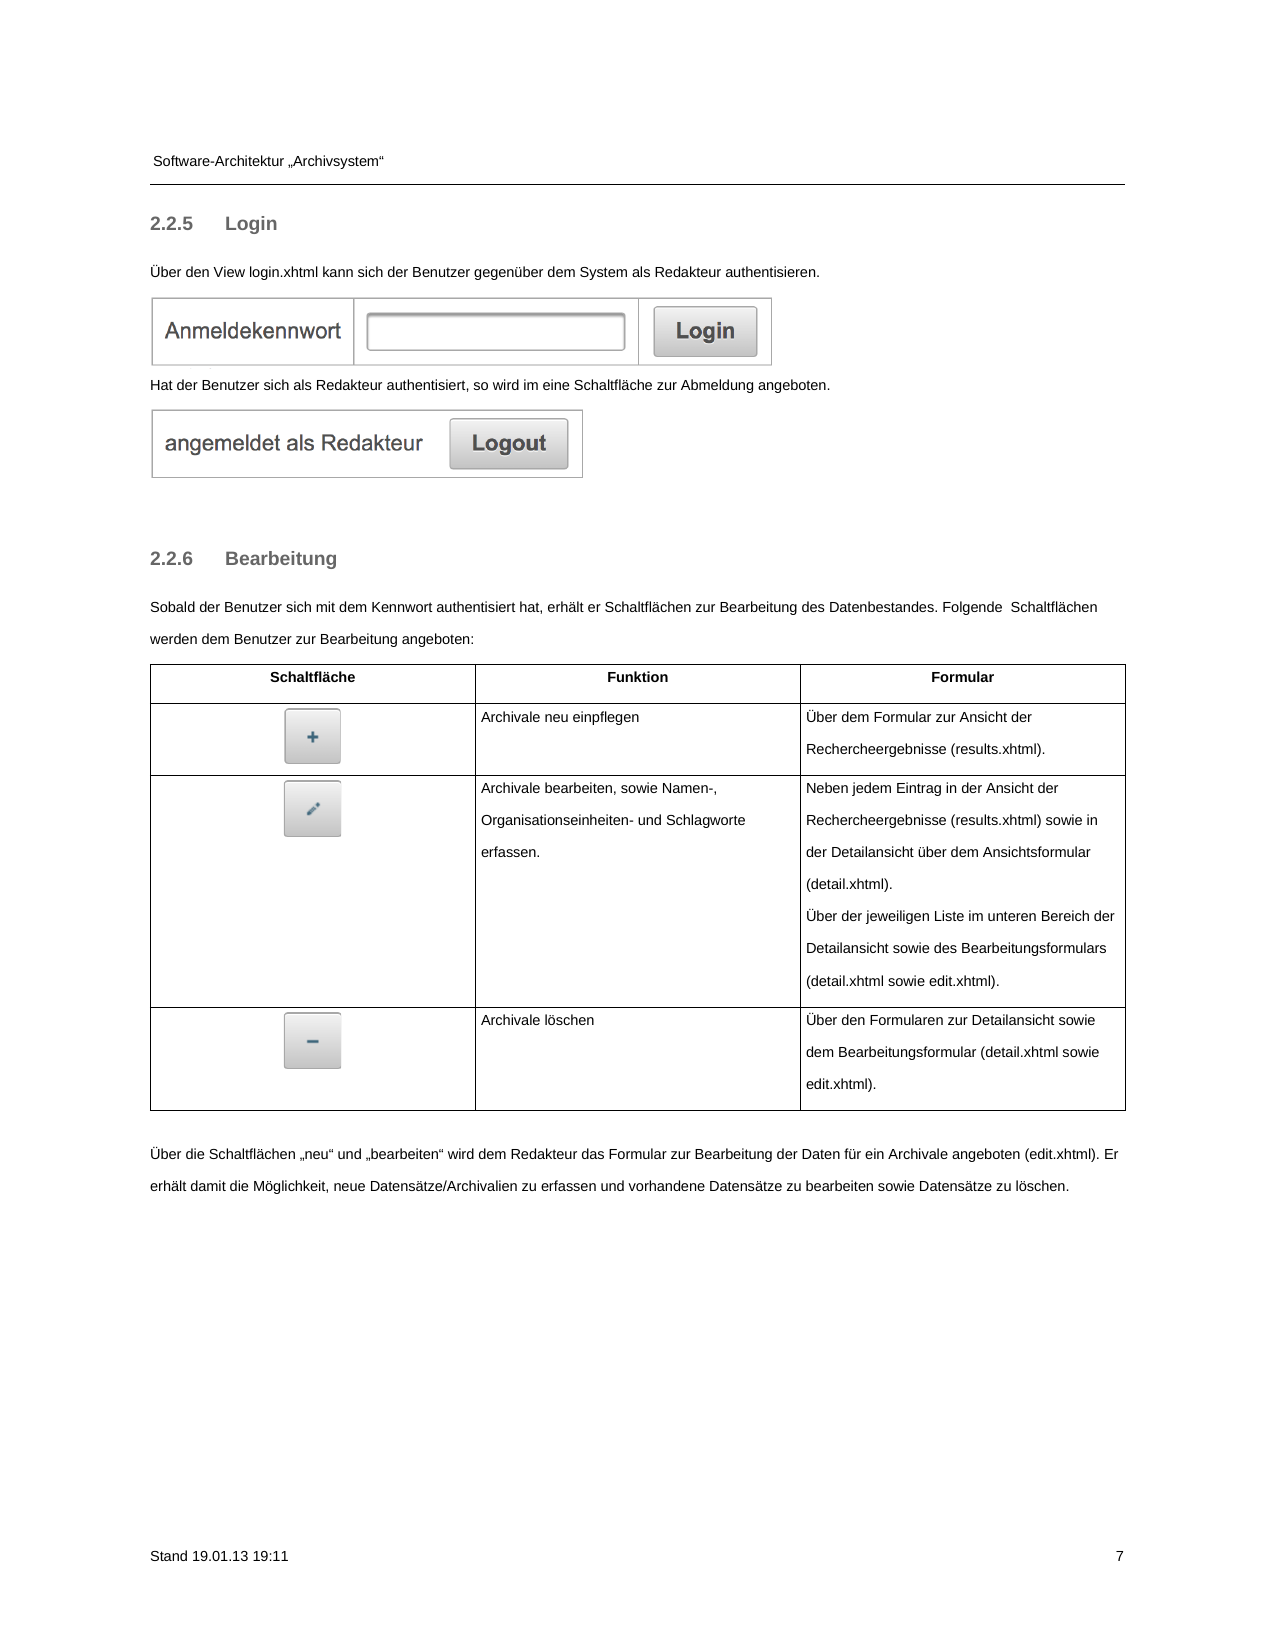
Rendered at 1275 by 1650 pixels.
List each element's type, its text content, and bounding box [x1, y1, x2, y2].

table_cell Neben jedem Eintrag in der Ansicht der Rechercheergebnisse (results.xhtml) sowie in der Detailansicht über dem Ansichtsformular (detail.xhtml). Über der jeweiligen Liste im unteren Bereich der Detailansicht sowie des Bearbeitungsformulars (detail.xhtml sowie edit.xhtml). [801, 776, 1125, 1007]
picture [150, 296, 773, 369]
text Sobald der Benutzer sich mit dem Kennwort authentisiert hat, erhält er Schaltflächen zur Bearbeitung des Datenbestandes. Folgende Schaltflächen werden dem Benutzer zur Bearbeitung angeboten: [150, 599, 1125, 659]
picture [283, 780, 342, 837]
table_cell [151, 1013, 475, 1110]
table_cell Archivale löschen [476, 1008, 800, 1110]
table_cell [151, 1008, 475, 1012]
table_cell Über dem Formular zur Ansicht der Rechercheergebnisse (results.xhtml). [801, 704, 1125, 775]
table_cell Archivale neu einpflegen [476, 704, 800, 775]
table_header Schaltfläche [151, 665, 475, 703]
subtitle Login [150, 213, 1125, 251]
text Über die Schaltflächen „neu“ und „bearbeiten“ wird dem Redakteur das Formular zur Bearbeitung der Daten für ein Archivale angeboten (edit.xhtml). Er erhält damit die Möglichkeit, neue Datensätze/Archivalien zu erfassen und vorhandene Datensätze zu bearbeiten sowie Datensätze zu löschen. [150, 1147, 1125, 1207]
text Über den View login.xhtml kann sich der Benutzer gegenüber dem System als Redakteur authentisieren. [150, 264, 1125, 292]
table_cell [151, 776, 475, 1007]
table_cell Archivale bearbeiten, sowie Namen-, Organisationseinheiten- und Schlagworte erfassen. [476, 776, 800, 1007]
table_cell [151, 704, 475, 775]
table_cell Über den Formularen zur Detailansicht sowie dem Bearbeitungsformular (detail.xhtml sowie edit.xhtml). [801, 1008, 1125, 1110]
picture [150, 408, 584, 479]
picture [283, 1012, 342, 1069]
table_header Funktion [476, 665, 800, 703]
text Hat der Benutzer sich als Redakteur authentisiert, so wird im eine Schaltfläche zur Abmeldung angeboten. [150, 377, 1125, 405]
table_header Formular [801, 665, 1125, 703]
subtitle Bearbeitung [150, 548, 1125, 586]
picture [284, 708, 341, 764]
